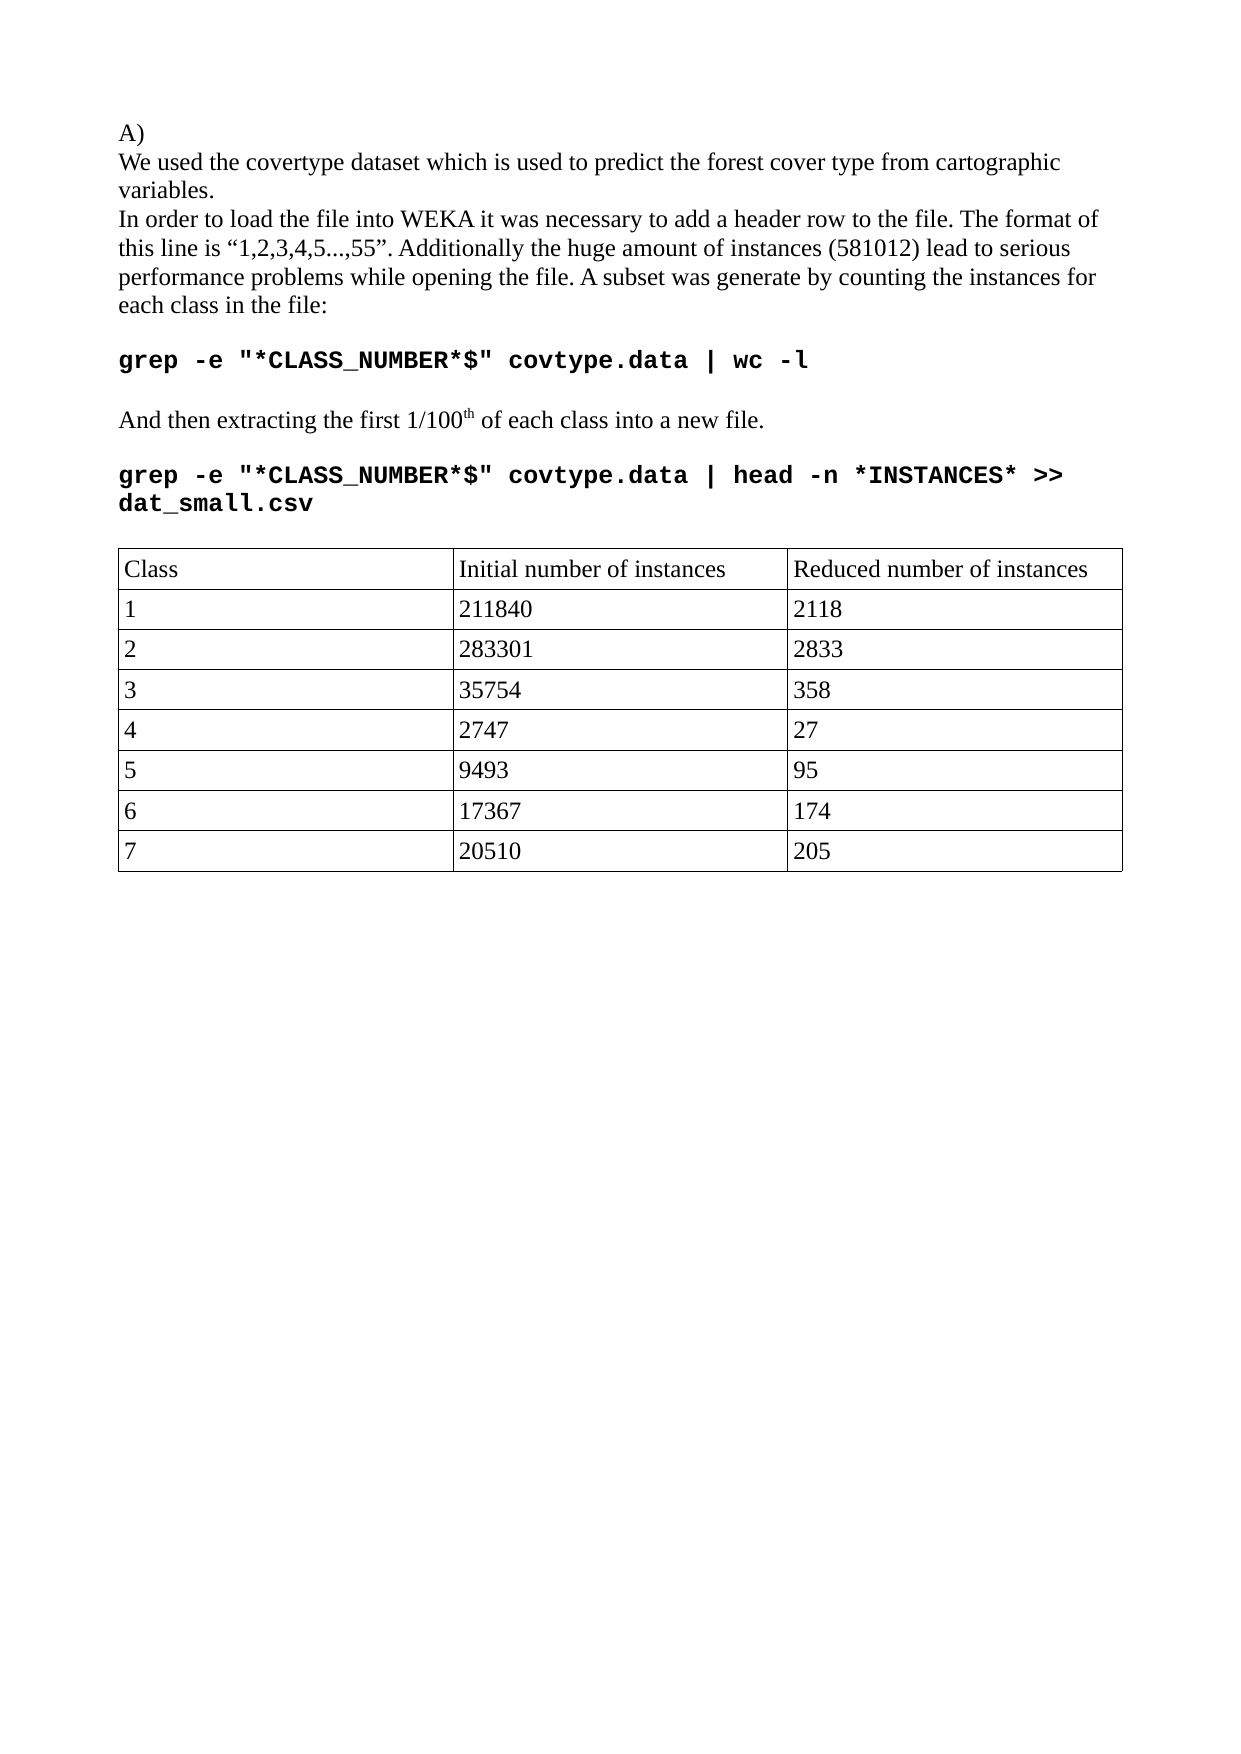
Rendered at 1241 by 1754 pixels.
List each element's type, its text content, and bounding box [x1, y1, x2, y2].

text A) [118, 118, 1122, 147]
table_cell 1 [119, 590, 453, 629]
table_cell 358 [788, 670, 1122, 709]
table_cell 95 [788, 751, 1122, 790]
table_cell 4 [119, 710, 453, 750]
table_cell 174 [788, 791, 1122, 830]
table_cell 2 [119, 630, 453, 669]
table_header Reduced number of instances [788, 549, 1122, 588]
text We used the covertype dataset which is used to predict the forest cover type from cartographic variables. [118, 147, 1122, 204]
table_cell 6 [119, 791, 453, 830]
table_cell 211840 [454, 590, 787, 629]
table_cell 20510 [454, 831, 787, 871]
table_cell 205 [788, 831, 1122, 871]
table_header Class [119, 549, 453, 588]
table_cell 9493 [454, 751, 787, 790]
table_cell 17367 [454, 791, 787, 830]
table_cell 3 [119, 670, 453, 709]
table_cell 35754 [454, 670, 787, 709]
table_cell 27 [788, 710, 1122, 750]
table_cell 2118 [788, 590, 1122, 629]
table_cell 7 [119, 831, 453, 871]
text And then extracting the first 1/100th of each class into a new file. [118, 405, 1122, 434]
table_cell 2833 [788, 630, 1122, 669]
text In order to load the file into WEKA it was necessary to add a header row to the file. The format of this line is “1,2,3,4,5...,55”. Additionally the huge amount of instances (581012) lead to serious performance problems while opening the file. A subset was generate by counting the instances for each class in the file: grep -e "*CLASS_NUMBER*$" covtype.data | wc -l [118, 204, 1122, 405]
text grep -e "*CLASS_NUMBER*$" covtype.data | head -n *INSTANCES* >> dat_small.csv [118, 463, 1122, 548]
table_cell 5 [119, 751, 453, 790]
table_cell 2747 [454, 710, 787, 750]
table_cell 283301 [454, 630, 787, 669]
table_header Initial number of instances [454, 549, 787, 588]
